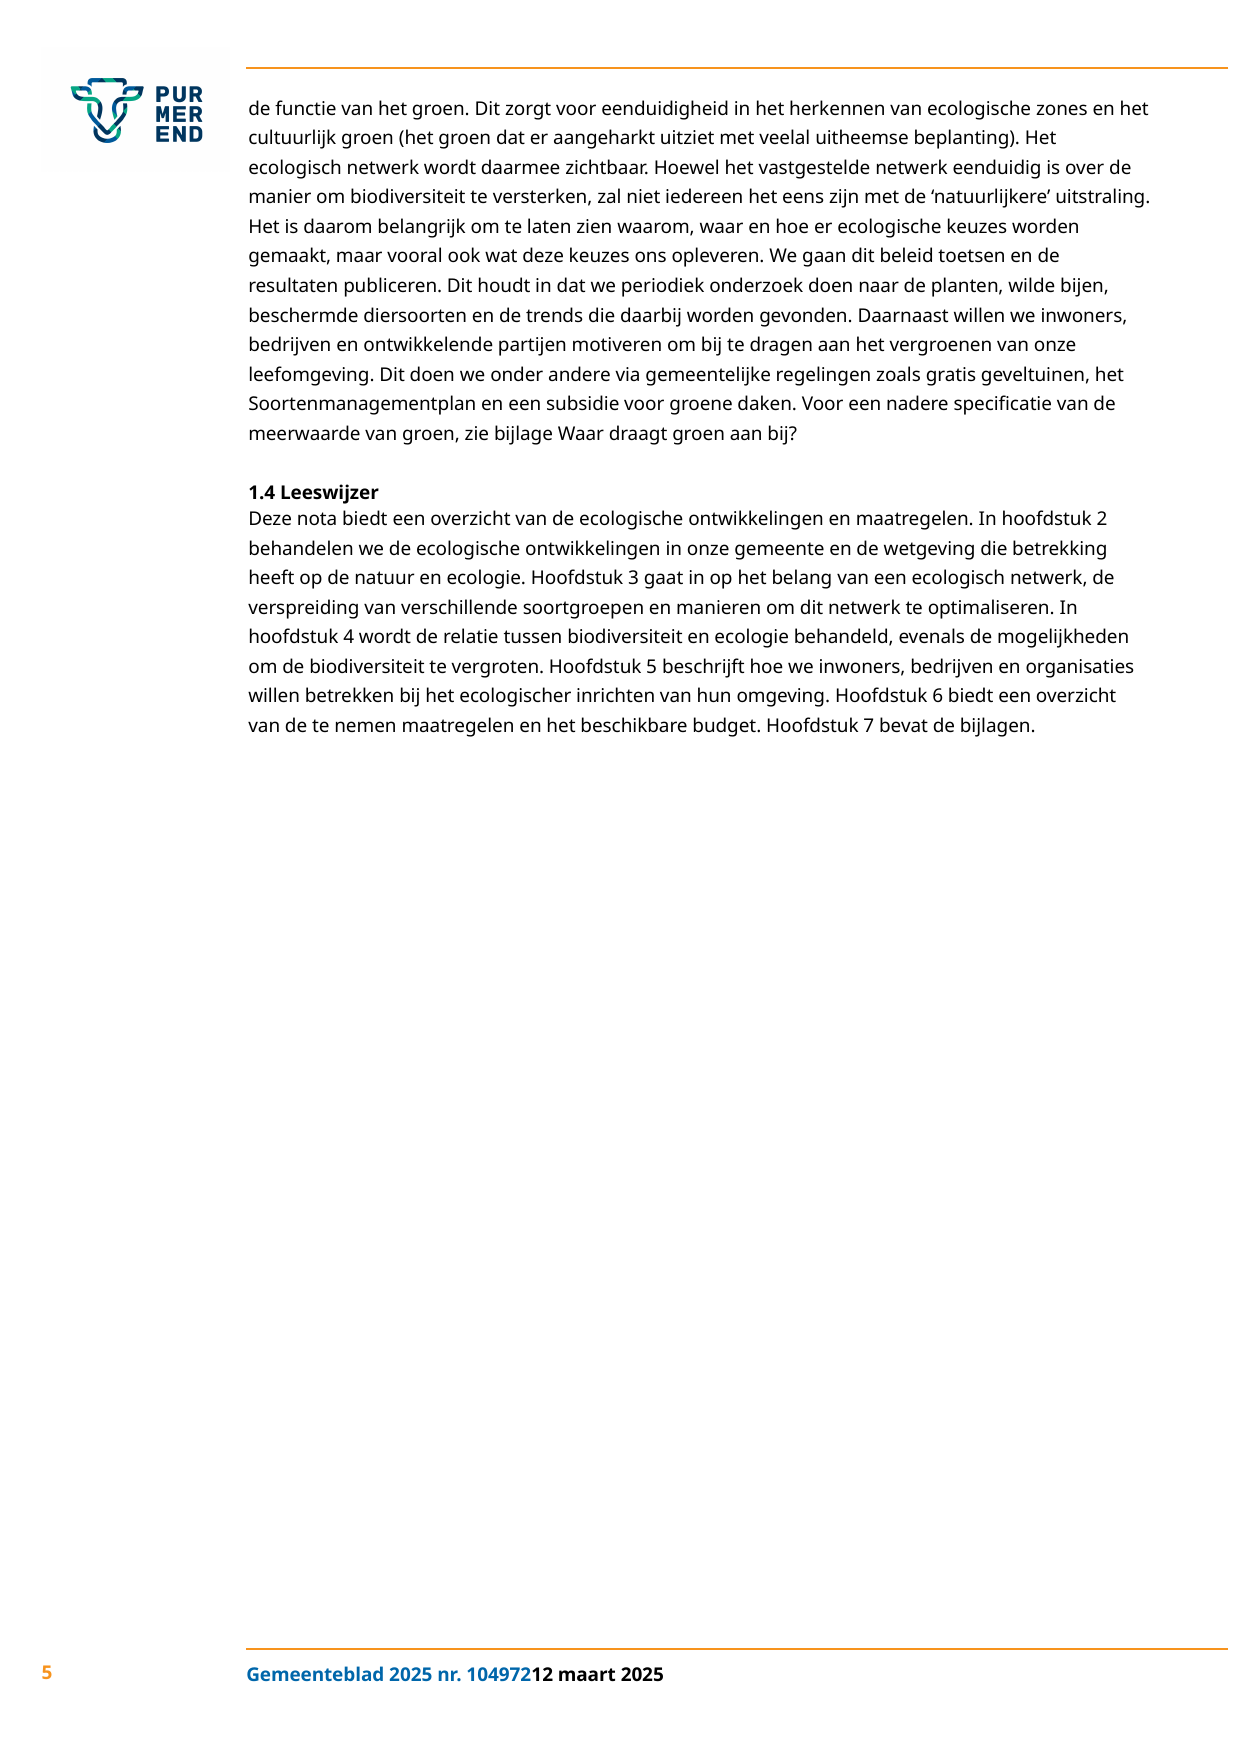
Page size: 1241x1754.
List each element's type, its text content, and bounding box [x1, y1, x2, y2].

text Deze nota biedt een overzicht van de ecologische ontwikkelingen en maatregelen. In hoofdstuk 2 behandelen we de ecologische ontwikkelingen in onze gemeente en de wetgeving die betrekking heeft op de natuur en ecologie. Hoofdstuk 3 gaat in op het belang van een ecologisch netwerk, de verspreiding van verschillende soortgroepen en manieren om dit netwerk te optimaliseren. In hoofdstuk 4 wordt de relatie tussen biodiversiteit en ecologie behandeld, evenals de mogelijkheden om de biodiversiteit te vergroten. Hoofdstuk 5 beschrijft hoe we inwoners, bedrijven en organisaties willen betrekken bij het ecologischer inrichten van hun omgeving. Hoofdstuk 6 biedt een overzicht van de te nemen maatregelen en het beschikbare budget. Hoofdstuk 7 bevat de bijlagen. [248, 505, 1152, 738]
picture [41, 47, 231, 172]
text de functie van het groen. Dit zorgt voor eenduidigheid in het herkennen van ecologische zones en het cultuurlijk groen (het groen dat er aangeharkt uitziet met veelal uitheemse beplanting). Het ecologisch netwerk wordt daarmee zichtbaar. Hoewel het vastgestelde netwerk eenduidig is over de manier om biodiversiteit te versterken, zal niet iedereen het eens zijn met de ‘natuurlijkere’ uitstraling. Het is daarom belangrijk om te laten zien waarom, waar en hoe er ecologische keuzes worden gemaakt, maar vooral ook wat deze keuzes ons opleveren. We gaan dit beleid toetsen en de resultaten publiceren. Dit houdt in dat we periodiek onderzoek doen naar de planten, wilde bijen, beschermde diersoorten en de trends die daarbij worden gevonden. Daarnaast willen we inwoners, bedrijven en ontwikkelende partijen motiveren om bij te dragen aan het vergroenen van onze leefomgeving. Dit doen we onder andere via gemeentelijke regelingen zoals gratis geveltuinen, het Soortenmanagementplan en een subsidie voor groene daken. Voor een nadere specificatie van de meerwaarde van groen, zie bijlage Waar draagt groen aan bij? [248, 95, 1152, 446]
text 1.4 Leeswijzer [248, 479, 1152, 505]
